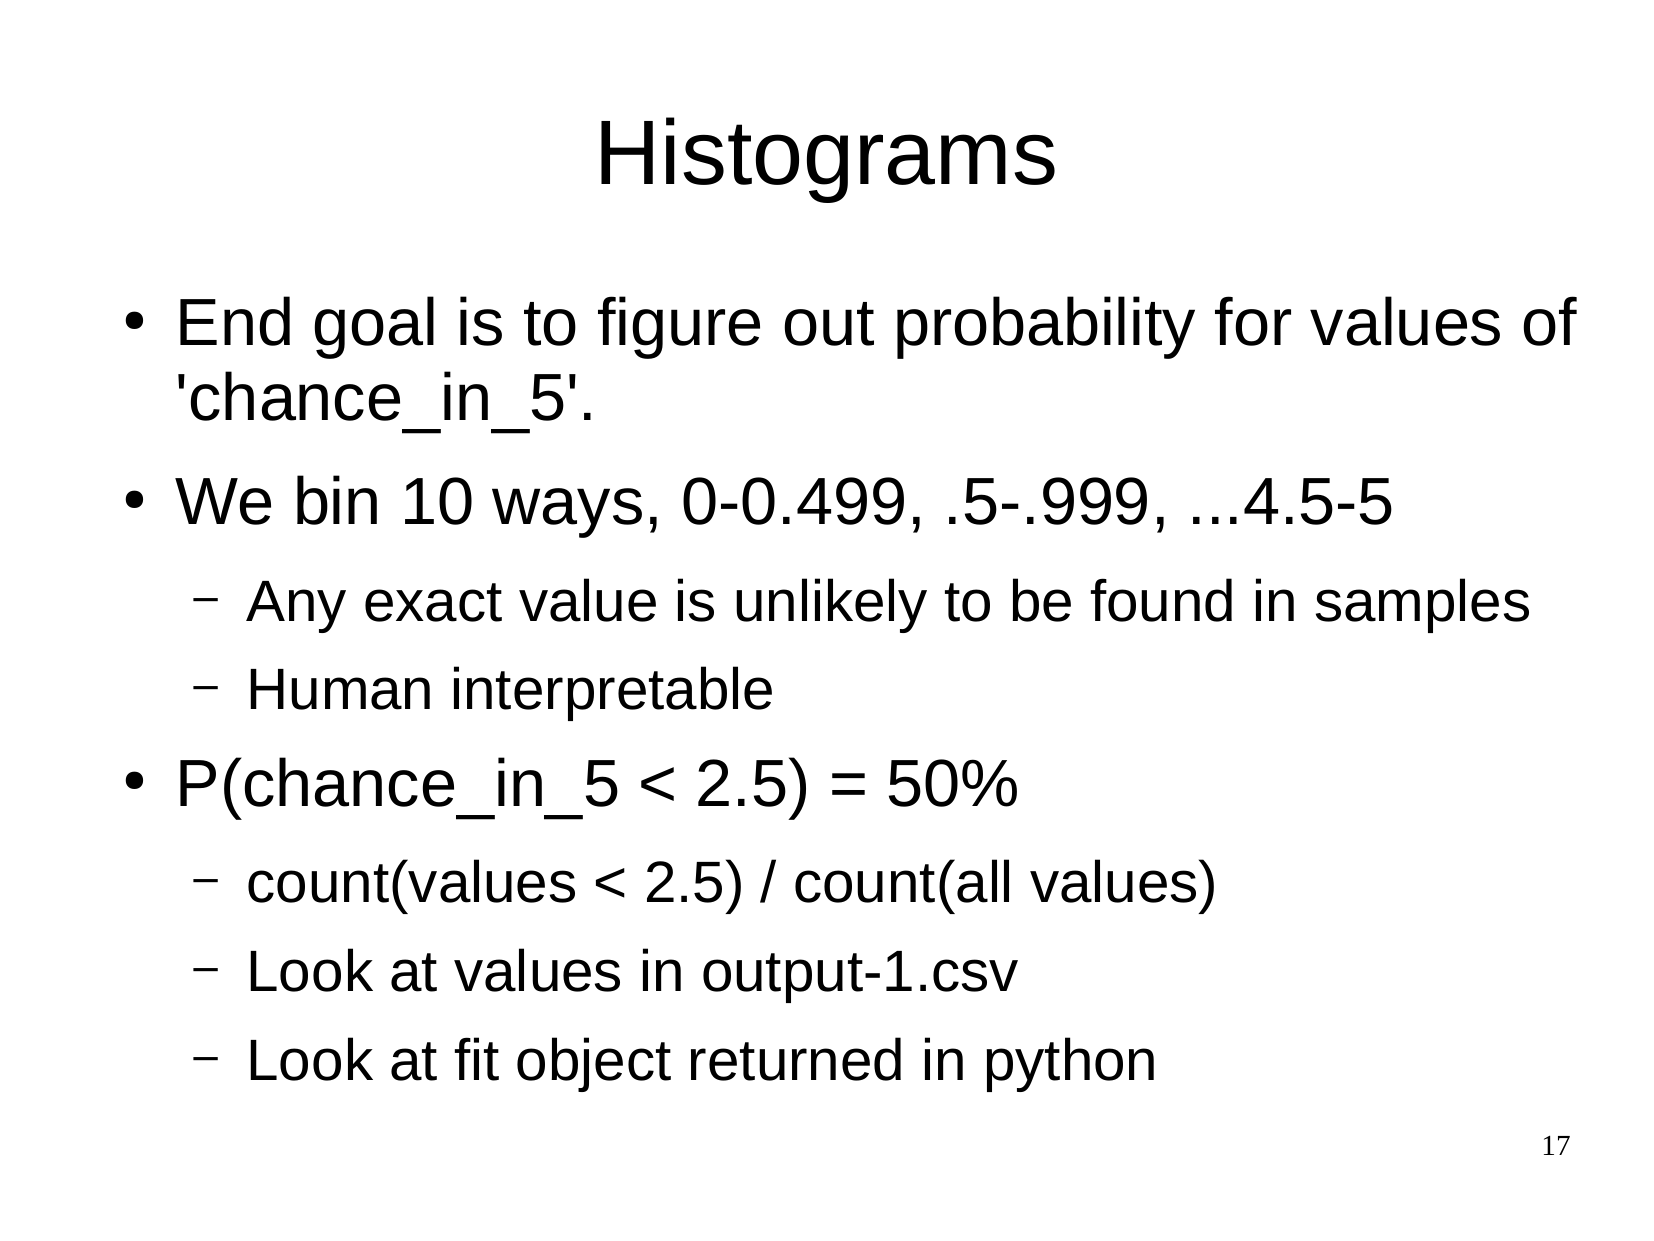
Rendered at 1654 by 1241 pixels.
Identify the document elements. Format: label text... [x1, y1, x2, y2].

list End goal is to figure out probability for values of 'chance_in_5'. We bin 10 ways, 0-0.499, .5-.999, ...4.5-5 Any exact value is unlikely to be found in samples Human interpretable P(chance_in_5 < 2.5) = 50% count(values < 2.5) / count(all values) Look at values in output-1.csv Look at fit object returned in python [105, 285, 1594, 1180]
title Histograms [82, 49, 1571, 257]
